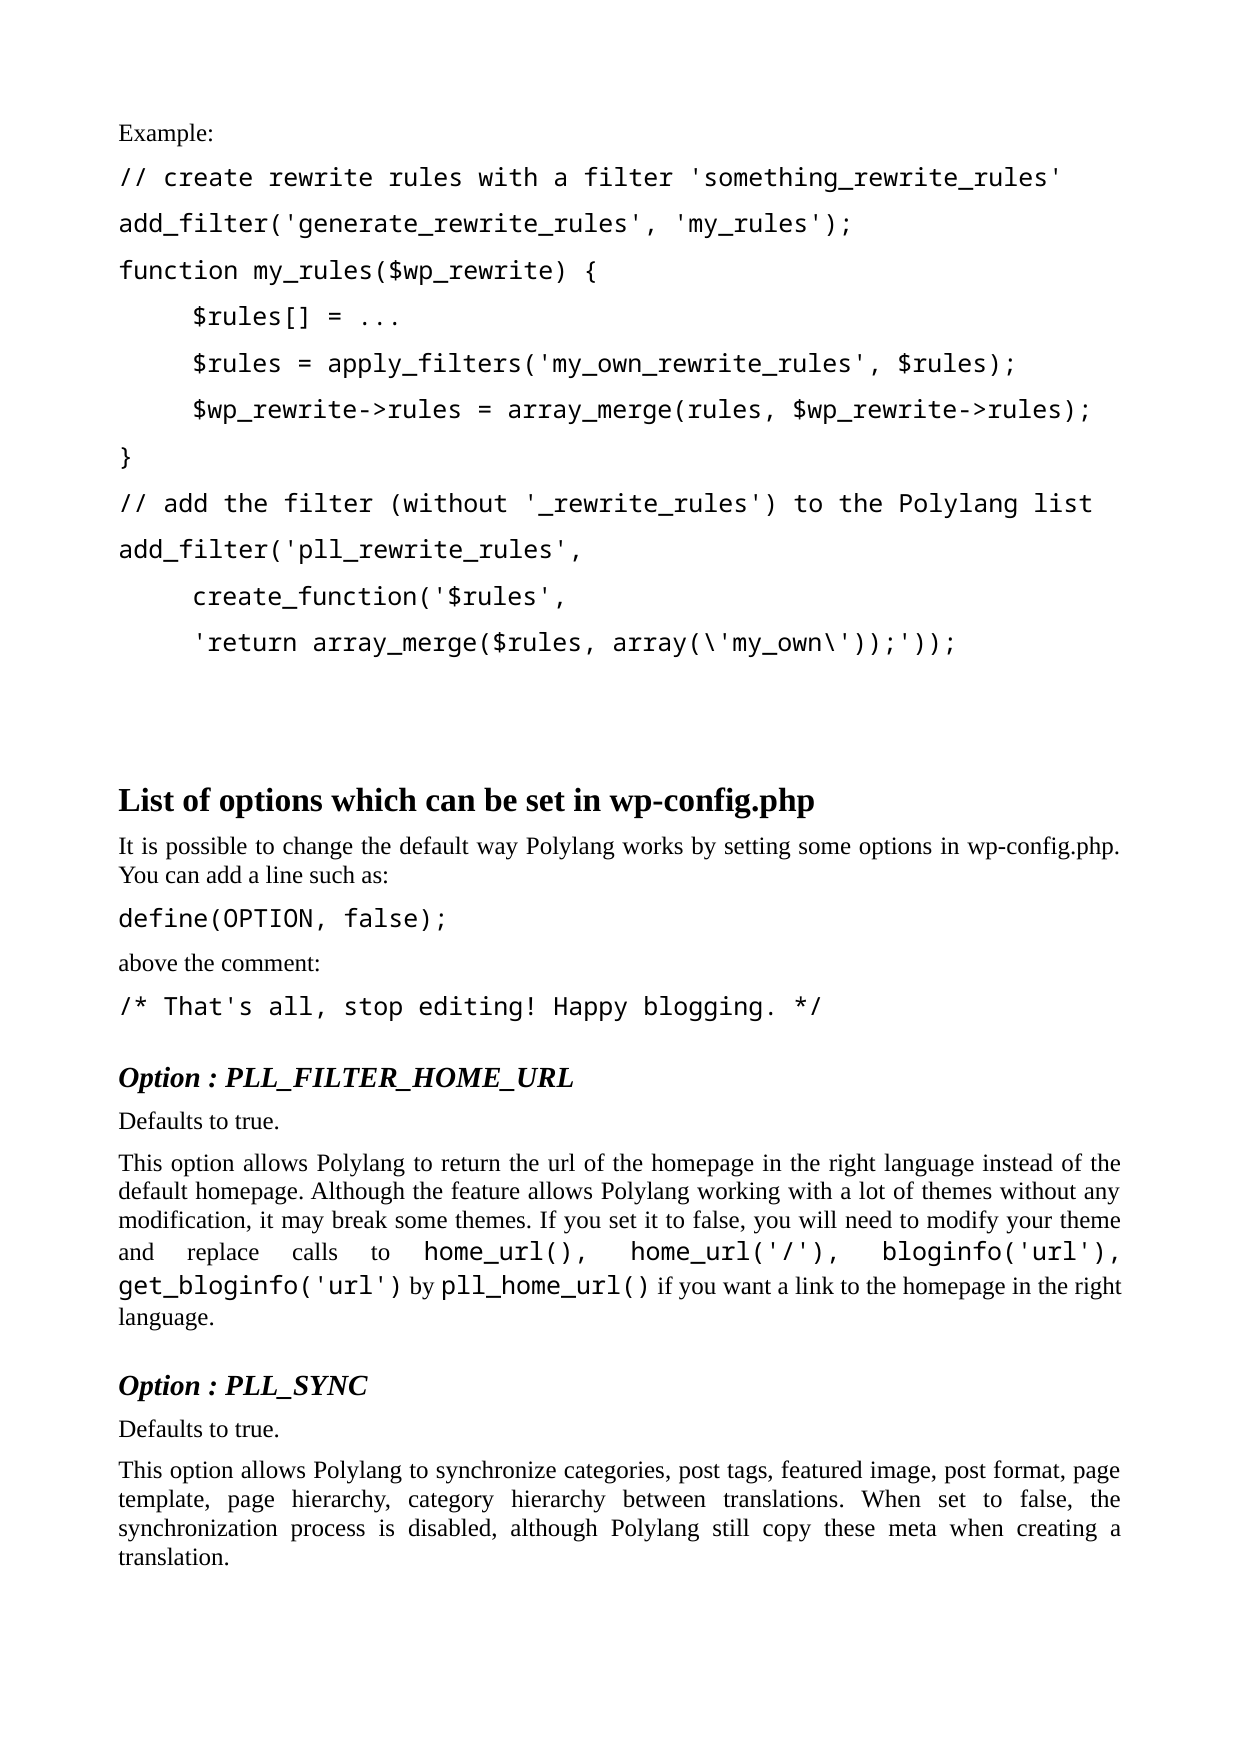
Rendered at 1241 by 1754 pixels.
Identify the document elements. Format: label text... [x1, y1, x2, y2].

text define(OPTION, false); [118, 901, 1122, 935]
text } [118, 439, 1122, 473]
text $rules[] = ... [118, 299, 1122, 333]
text // add the filter (without '_rewrite_rules') to the Polylang list [118, 485, 1122, 519]
subtitle Option : PLL_SYNC [118, 1368, 1122, 1402]
text function my_rules($wp_rewrite) { [118, 252, 1122, 287]
text Example: [118, 118, 1122, 147]
text create_function('$rules', [118, 578, 1122, 612]
subtitle Option : PLL_FILTER_HOME_URL [118, 1060, 1122, 1094]
text It is possible to change the default way Polylang works by setting some options in wp-config.php. You can add a line such as: [118, 831, 1122, 888]
text Defaults to true. [118, 1414, 1122, 1443]
subtitle List of options which can be set in wp-config.php [118, 780, 1122, 818]
text This option allows Polylang to synchronize categories, post tags, featured image, post format, page template, page hierarchy, category hierarchy between translations. When set to false, the synchronization process is disabled, although Polylang still copy these meta when creating a translation. [118, 1456, 1122, 1571]
text This option allows Polylang to return the url of the homepage in the right language instead of the default homepage. Although the feature allows Polylang working with a lot of themes without any modification, it may break some themes. If you set it to false, you will need to modify your theme and replace calls to home_url(), home_url('/'), bloginfo('url'), get_bloginfo('url') by pll_home_url() if you want a link to the homepage in the right language. [118, 1148, 1122, 1331]
text Defaults to true. [118, 1106, 1122, 1135]
text $wp_rewrite->rules = array_merge(rules, $wp_rewrite->rules); [118, 392, 1122, 426]
text $rules = apply_filters('my_own_rewrite_rules', $rules); [118, 346, 1122, 380]
text add_filter('generate_rewrite_rules', 'my_rules'); [118, 206, 1122, 240]
text /* That's all, stop editing! Happy blogging. */ [118, 989, 1122, 1023]
text above the comment: [118, 948, 1122, 976]
text // create rewrite rules with a filter 'something_rewrite_rules' [118, 159, 1122, 193]
text 'return array_merge($rules, array(\'my_own\'));')); [118, 625, 1122, 659]
text add_filter('pll_rewrite_rules', [118, 532, 1122, 566]
